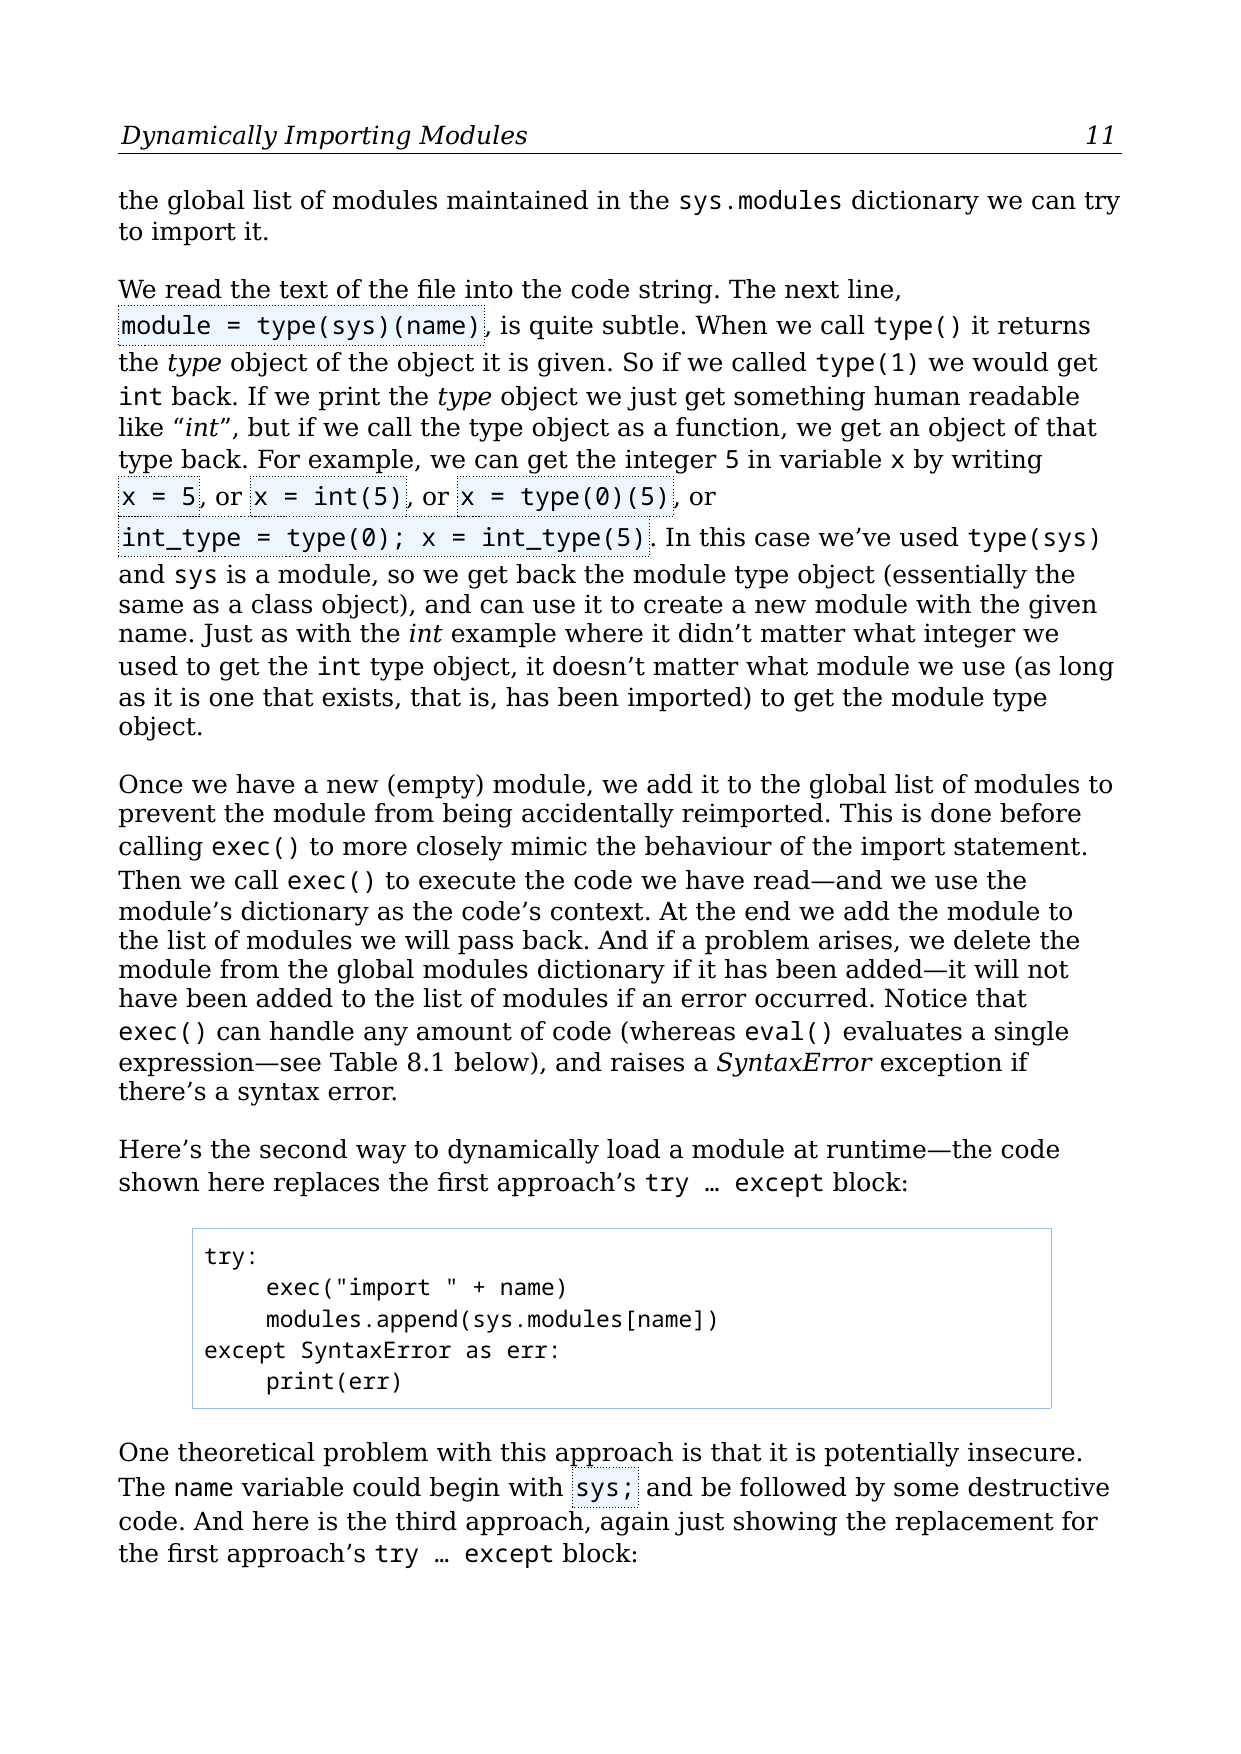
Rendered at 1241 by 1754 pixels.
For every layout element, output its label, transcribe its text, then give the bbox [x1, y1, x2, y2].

text exec("import " + name) [193, 1259, 1051, 1291]
text Once we have a new (empty) module, we add it to the global list of modules to prevent the module from being accidentally reimported. This is done before calling exec() to more closely mimic the behaviour of the import statement. Then we call exec() to execute the code we have read—and we use the module’s dictionary as the code’s context. At the end we add the module to the list of modules we will pass back. And if a problem arises, we delete the module from the global modules dictionary if it has been added—it will not have been added to the list of modules if an error occurred. Notice that exec() can handle any amount of code (whereas eval() evaluates a single expression—see Table 8.1 below), and raises a SyntaxError exception if there’s a syntax error. [118, 771, 1122, 1106]
text We read the text of the file into the code string. The next line, module = type(sys)(name), is quite subtle. When we call type() it returns the type object of the object it is given. So if we called type(1) we would get int back. If we print the type object we just get something human readable like “int”, but if we call the type object as a function, we get an object of that type back. For example, we can get the integer 5 in variable x by writing x = 5, or x = int(5), or x = type(0)(5), or int_type = type(0); x = int_type(5). In this case we’ve used type(sys) and sys is a module, so we get back the module type object (essentially the same as a class object), and can use it to create a new module with the given name. Just as with the int example where it didn’t matter what integer we used to get the int type object, it doesn’t matter what module we use (as long as it is one that exists, that is, has been imported) to get the module type object. [118, 275, 1122, 741]
text the global list of modules maintained in the sys.modules dictionary we can try to import it. [118, 183, 1122, 246]
text Here’s the second way to dynamically load a module at runtime—the code shown here replaces the first approach’s try … except block: [118, 1136, 1122, 1199]
text except SyntaxError as err: [193, 1322, 1051, 1353]
text print(err) [193, 1353, 1051, 1408]
text modules.append(sys.modules[name]) [193, 1291, 1051, 1322]
text One theoretical problem with this approach is that it is potentially insecure. The name variable could begin with sys; and be followed by some destructive code. And here is the third approach, again just showing the replacement for the first approach’s try … except block: [118, 1438, 1122, 1570]
text try: [193, 1229, 1051, 1259]
